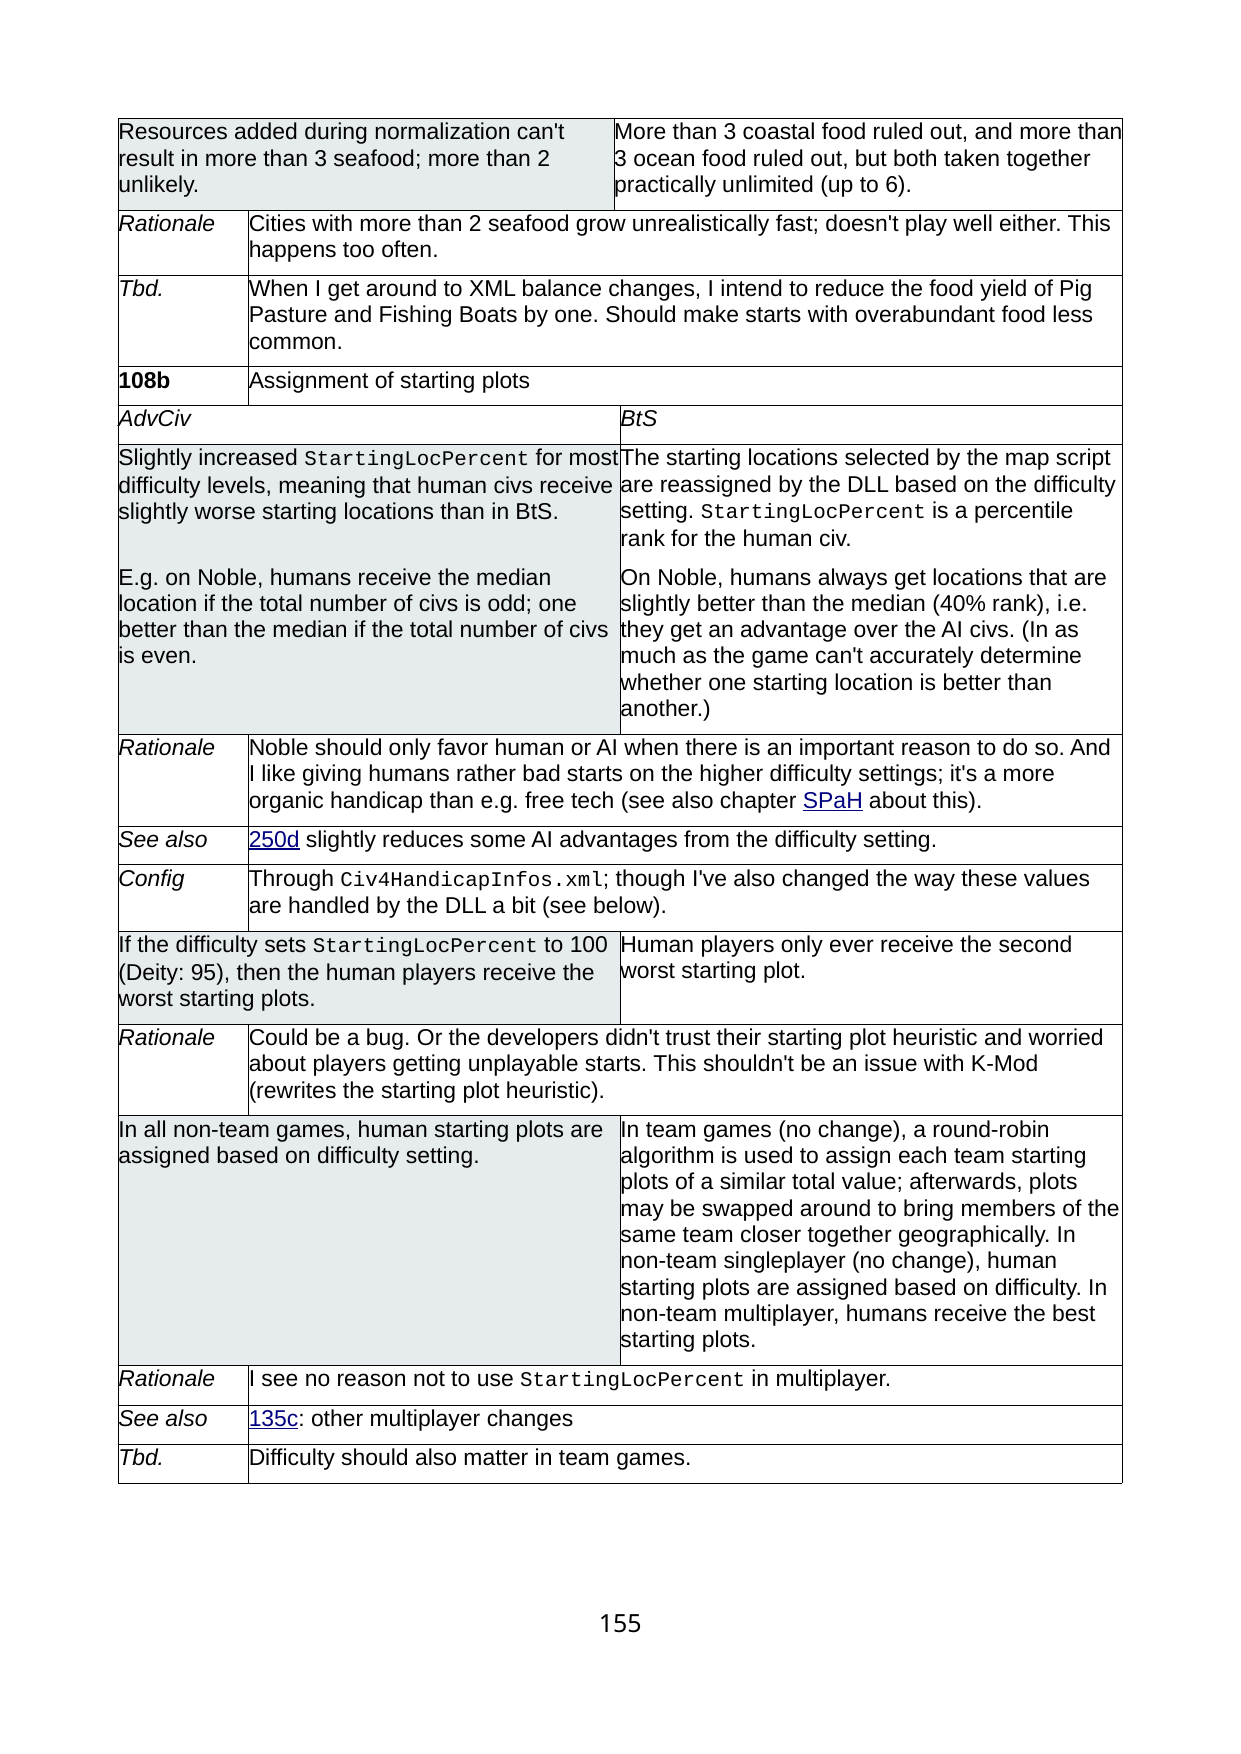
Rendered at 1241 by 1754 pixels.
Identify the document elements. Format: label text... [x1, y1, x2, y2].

table_cell The starting locations selected by the map script are reassigned by the DLL based on the difficulty setting. StartingLocPercent is a percentile rank for the human civ. On Noble, humans always get locations that are slightly better than the median (40% rank), i.e. they get an advantage over the AI civs. (In as much as the game can't accurately determine whether one starting location is better than another.) [621, 445, 1122, 734]
table_cell Through Civ4HandicapInfos.xml; though I've also changed the way these values are handled by the DLL a bit (see below). [249, 865, 1122, 931]
table_cell See also [119, 827, 248, 864]
table_cell If the difficulty sets StartingLocPercent to 100 (Deity: 95), then the human players receive the worst starting plots. [119, 932, 620, 1024]
table_cell Cities with more than 2 seafood grow unrealistically fast; doesn't play well either. This happens too often. [249, 211, 1122, 275]
table_cell I see no reason not to use StartingLocPercent in multiplayer. [249, 1366, 1122, 1405]
table_cell 108b [119, 367, 248, 405]
table_cell Slightly increased StartingLocPercent for most difficulty levels, meaning that human civs receive slightly worse starting locations than in BtS. E.g. on Noble, humans receive the median location if the total number of civs is odd; one better than the median if the total number of civs is even. [119, 445, 620, 734]
table_cell Config [119, 865, 248, 931]
table_cell Could be a bug. Or the developers didn't trust their starting plot heuristic and worried about players getting unplayable starts. This shouldn't be an issue with K-Mod (rewrites the starting plot heuristic). [249, 1025, 1122, 1115]
table_cell Tbd. [119, 1445, 248, 1483]
table_cell Rationale [119, 1366, 248, 1405]
table_cell In team games (no change), a round-robin algorithm is used to assign each team starting plots of a similar total value; afterwards, plots may be swapped around to bring members of the same team closer together geographically. In non-team singleplayer (no change), human starting plots are assigned based on difficulty. In non-team multiplayer, humans receive the best starting plots. [621, 1116, 1122, 1365]
table_cell Noble should only favor human or AI when there is an important reason to do so. And I like giving humans rather bad starts on the higher difficulty settings; it's a more organic handicap than e.g. free tech (see also chapter SPaH about this). [249, 735, 1122, 826]
table_cell More than 3 coastal food ruled out, and more than 3 ocean food ruled out, but both taken together practically unlimited (up to 6). [615, 119, 1122, 210]
table_cell 250d slightly reduces some AI advantages from the difficulty setting. [249, 827, 1122, 864]
table_cell Assignment of starting plots [249, 367, 1122, 405]
table_cell 135c: other multiplayer changes [249, 1406, 1122, 1444]
table_cell Difficulty should also matter in team games. [249, 1445, 1122, 1483]
table_cell See also [119, 1406, 248, 1444]
table_cell Human players only ever receive the second worst starting plot. [621, 932, 1122, 1024]
table_cell Resources added during normalization can't result in more than 3 seafood; more than 2 unlikely. [119, 119, 614, 210]
table_cell Rationale [119, 1025, 248, 1115]
table_cell AdvCiv [119, 406, 620, 444]
table_cell In all non-team games, human starting plots are assigned based on difficulty setting. [119, 1116, 620, 1365]
table_cell Rationale [119, 735, 248, 826]
table_cell BtS [621, 406, 1122, 444]
table_cell Rationale [119, 211, 248, 275]
table_cell Tbd. [119, 276, 248, 366]
table_cell When I get around to XML balance changes, I intend to reduce the food yield of Pig Pasture and Fishing Boats by one. Should make starts with overabundant food less common. [249, 276, 1122, 366]
